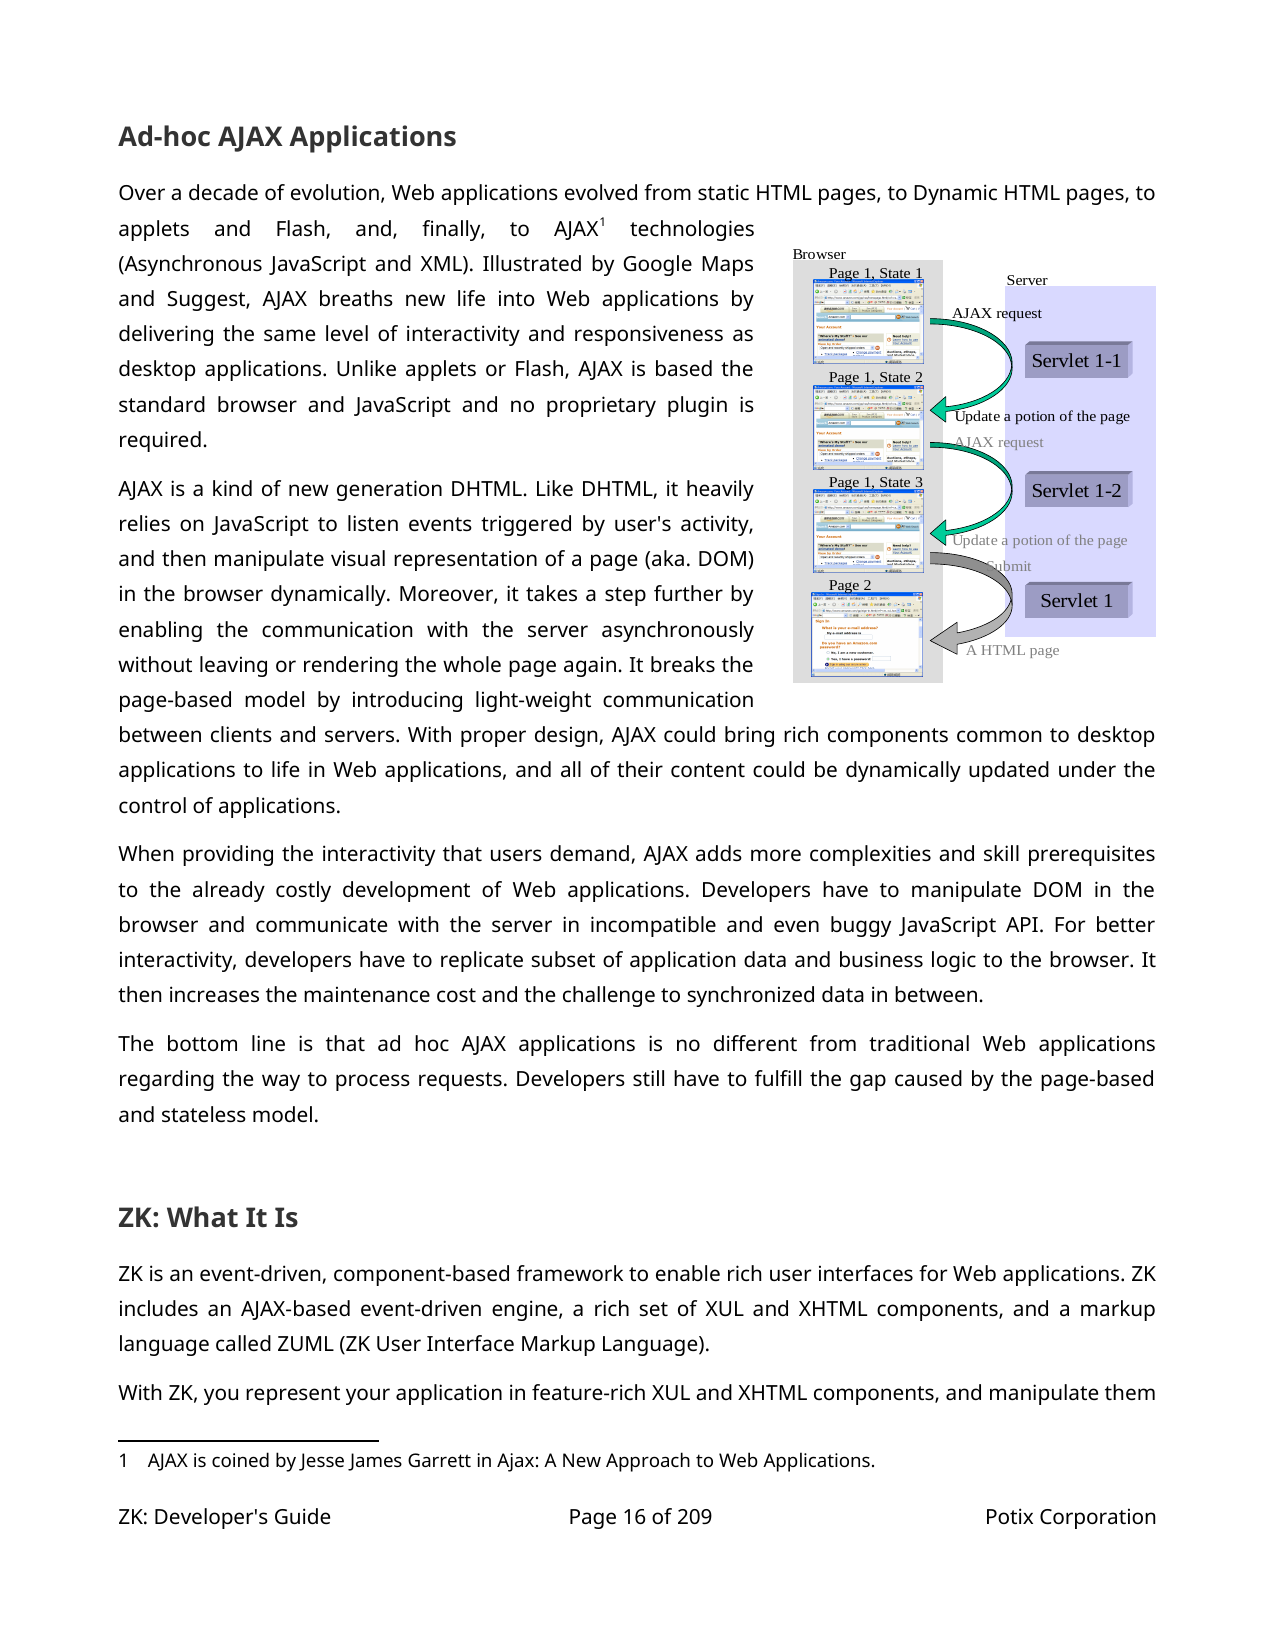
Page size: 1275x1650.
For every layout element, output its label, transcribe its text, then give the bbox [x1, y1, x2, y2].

text AJAX is coined by Jesse James Garrett in Ajax: A New Approach to Web Applications. [118, 1447, 1157, 1473]
text AJAX is a kind of new generation DHTML. Like DHTML, it heavily relies on JavaScript to listen events triggered by user's activity, and then manipulate visual representation of a page (aka. DOM) in the browser dynamically. Moreover, it takes a step further by enabling the communication with the server asynchronously without leaving or rendering the whole page again. It breaks the page-based model by introducing light-weight communication between clients and servers. With proper design, AJAX could bring rich components common to desktop applications to life in Web applications, and all of their content could be dynamically updated under the control of applications. [118, 474, 1157, 819]
text Over a decade of evolution, Web applications evolved from static HTML pages, to Dynamic HTML pages, to applets and Flash, and, finally, to AJAX technologies (Asynchronous JavaScript and XML). Illustrated by Google Maps and Suggest, AJAX breaths new life into Web applications by delivering the same level of interactivity and responsiveness as desktop applications. Unlike applets or Flash, AJAX is based the standard browser and JavaScript and no proprietary plugin is required. [118, 178, 1157, 453]
subtitle Ad-hoc AJAX Applications [118, 118, 1157, 155]
text When providing the interactivity that users demand, AJAX adds more complexities and skill prerequisites to the already costly development of Web applications. Developers have to manipulate DOM in the browser and communicate with the server in incompatible and even buggy JavaScript API. For better interactivity, developers have to replicate subset of application data and business logic to the browser. It then increases the maintenance cost and the challenge to synchronized data in between. [118, 839, 1157, 1009]
text ZK is an event-driven, component-based framework to enable rich user interfaces for Web applications. ZK includes an AJAX-based event-driven engine, a rich set of XUL and XHTML components, and a markup language called ZUML (ZK User Interface Markup Language). [118, 1259, 1157, 1358]
text The bottom line is that ad hoc AJAX applications is no different from traditional Web applications regarding the way to process requests. Developers still have to fulfill the gap caused by the page-based and stateless model. [118, 1029, 1157, 1128]
text With ZK, you represent your application in feature-rich XUL and XHTML components, and manipulate them [118, 1378, 1157, 1407]
subtitle ZK: What It Is [118, 1199, 1157, 1236]
